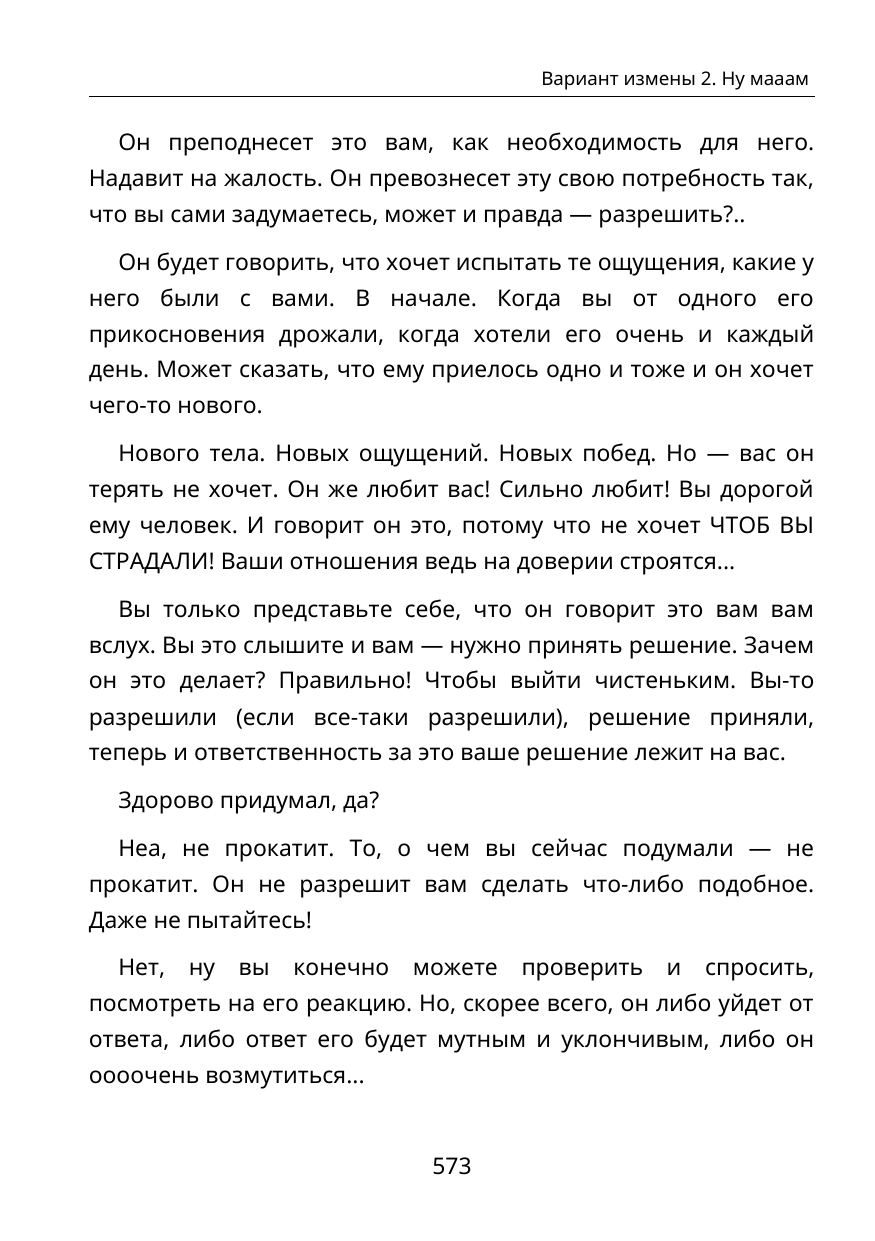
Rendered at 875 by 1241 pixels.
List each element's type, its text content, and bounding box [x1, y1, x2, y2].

text Здорово придумал, да? [88, 784, 815, 815]
text Он преподнесет это вам, как необходимость для него. Надавит на жалость. Он превознесет эту свою потребность так, что вы сами задумаетесь, может и правда — разрешить?.. [88, 126, 815, 229]
text Неа, не прокатит. То, о чем вы сейчас подумали — не прокатит. Он не разрешит вам сделать что-либо подобное. Даже не пытайтесь! [88, 832, 815, 935]
text Вы только представьте себе, что он говорит это вам вам вслух. Вы это слышите и вам — нужно принять решение. Зачем он это делает? Правильно! Чтобы выйти чистеньким. Вы-то разрешили (если все-таки разрешили), решение приняли, теперь и ответственность за это ваше решение лежит на вас. [88, 593, 815, 768]
text Он будет говорить, что хочет испытать те ощущения, какие у него были с вами. В начале. Когда вы от одного его прикосновения дрожали, когда хотели его очень и каждый день. Может сказать, что ему приелось одно и тоже и он хочет чего-то нового. [88, 246, 815, 421]
text Нового тела. Новых ощущений. Новых побед. Но — вас он терять не хочет. Он же любит вас! Сильно любит! Вы дорогой ему человек. И говорит он это, потому что не хочет ЧТОБ ВЫ СТРАДАЛИ! Ваши отношения ведь на доверии строятся... [88, 437, 815, 576]
text Нет, ну вы конечно можете проверить и спросить, посмотреть на его реакцию. Но, скорее всего, он либо уйдет от ответа, либо ответ его будет мутным и уклончивым, либо он оооочень возмутиться... [88, 951, 815, 1090]
